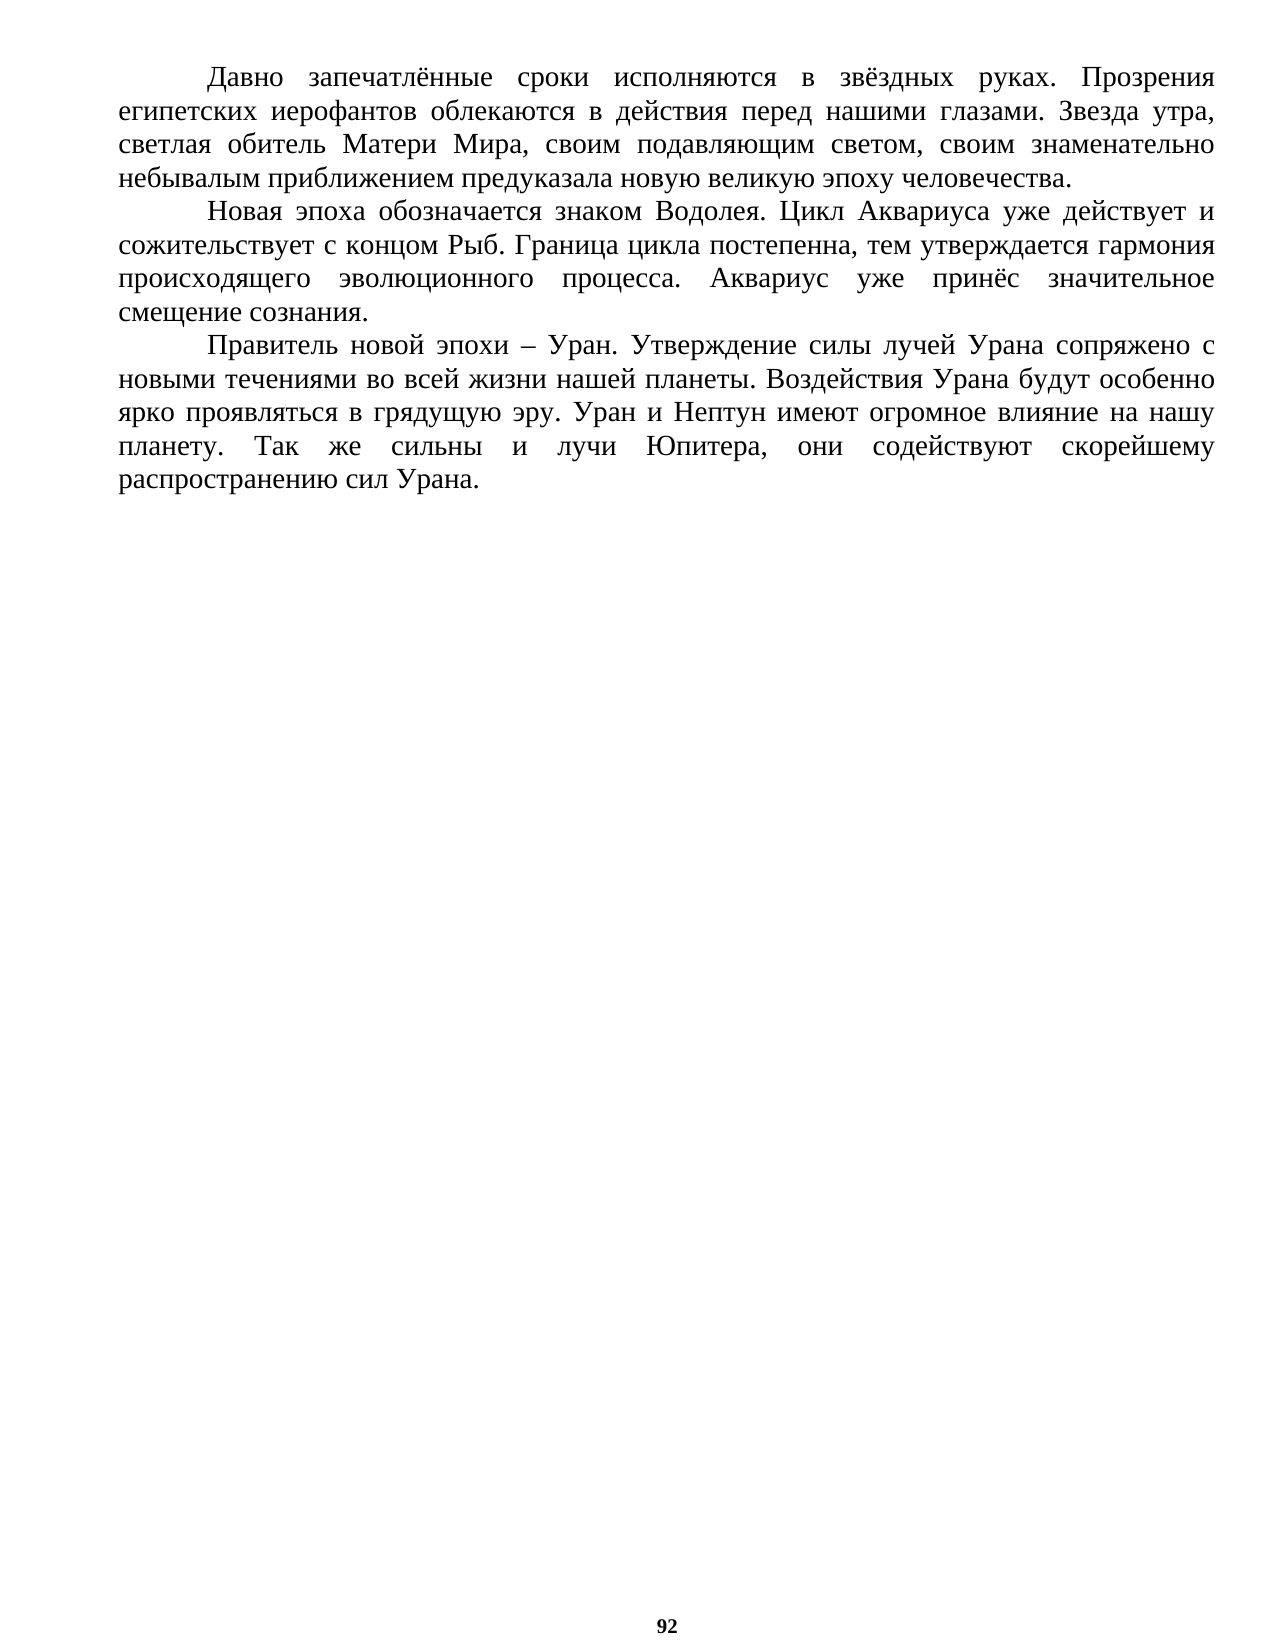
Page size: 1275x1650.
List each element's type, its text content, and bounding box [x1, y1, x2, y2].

text Новая эпоха обозначается знаком Водолея. Цикл Аквариуса уже действует и сожительствует с концом Рыб. Граница цикла постепенна, тем утверждается гармония происходящего эволюционного процесса. Аквариус уже принёс значительное смещение сознания. [118, 193, 1216, 327]
text Правитель новой эпохи – Уран. Утверждение силы лучей Урана сопряжено с новыми течениями во всей жизни нашей планеты. Воздействия Урана будут особенно ярко проявляться в грядущую эру. Уран и Нептун имеют огромное влияние на нашу планету. Так же сильны и лучи Юпитера, они содействуют скорейшему распространению сил Урана. [118, 327, 1216, 495]
text Давно запечатлённые сроки исполняются в звёздных руках. Прозрения египетских иерофантов облекаются в действия перед нашими глазами. Звезда утра, светлая обитель Матери Мира, своим подавляющим светом, своим знаменательно небывалым приближением предуказала новую великую эпоху человечества. [118, 59, 1216, 193]
